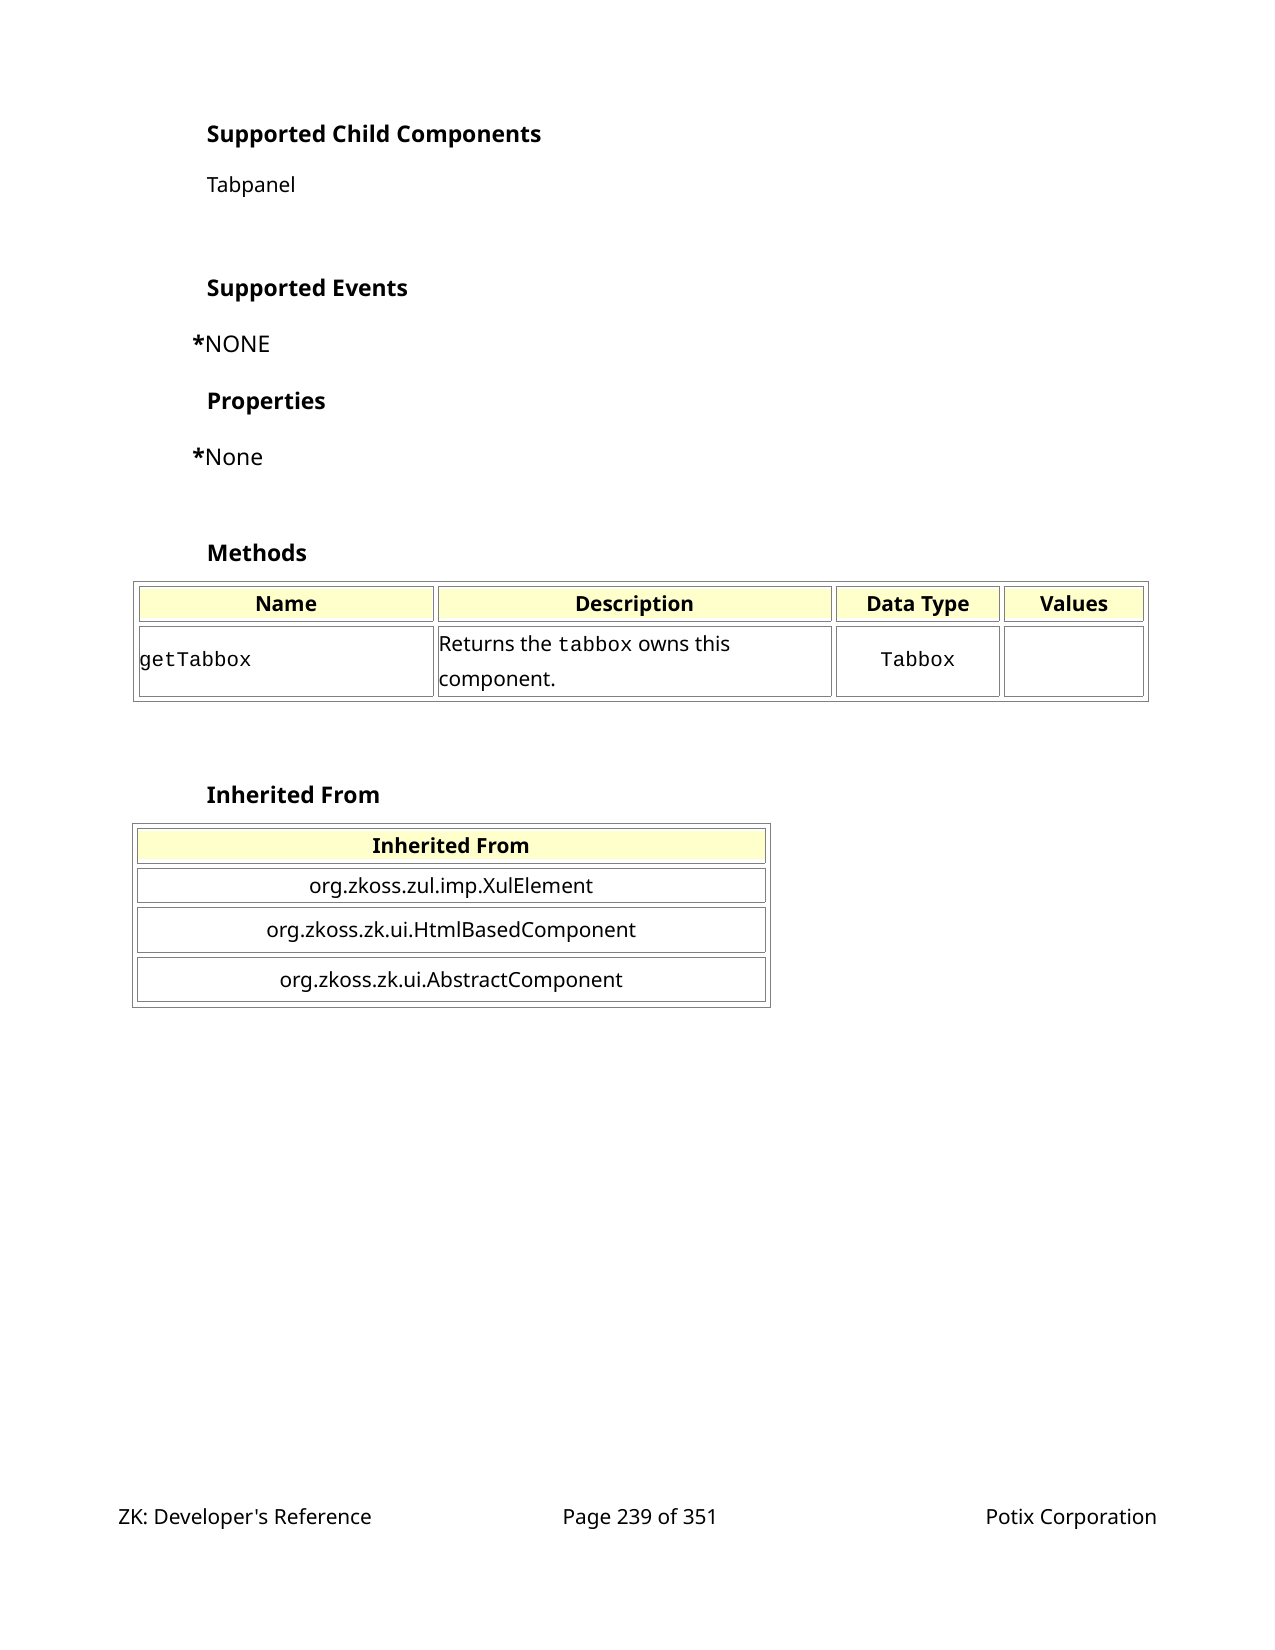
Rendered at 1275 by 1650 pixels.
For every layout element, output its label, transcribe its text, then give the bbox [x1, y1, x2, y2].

table_header Inherited From [134, 824, 768, 862]
table_cell Returns the tabbox owns this component. [435, 621, 833, 696]
subtitle Supported Events [207, 272, 1157, 303]
text *None [118, 441, 1157, 472]
subtitle Inherited From [207, 779, 1157, 810]
table_header Description [435, 582, 833, 621]
table_cell [1005, 627, 1143, 696]
table_header Name [136, 582, 435, 621]
table_cell org.zkoss.zul.imp.XulElement [134, 863, 768, 902]
table_header Data Type [834, 582, 1002, 621]
text Tabpanel [207, 170, 1157, 198]
subtitle Methods [207, 537, 1157, 568]
text *NONE [118, 328, 1157, 359]
subtitle Supported Child Components [207, 118, 1157, 149]
table_cell Tabbox [834, 621, 1002, 696]
table_cell org.zkoss.zk.ui.AbstractComponent [134, 952, 768, 1001]
table_cell getTabbox [136, 621, 435, 696]
subtitle Properties [207, 384, 1157, 416]
table_cell [1002, 621, 1146, 696]
table_header Values [1002, 582, 1146, 621]
table_cell org.zkoss.zk.ui.HtmlBasedComponent [134, 902, 768, 952]
